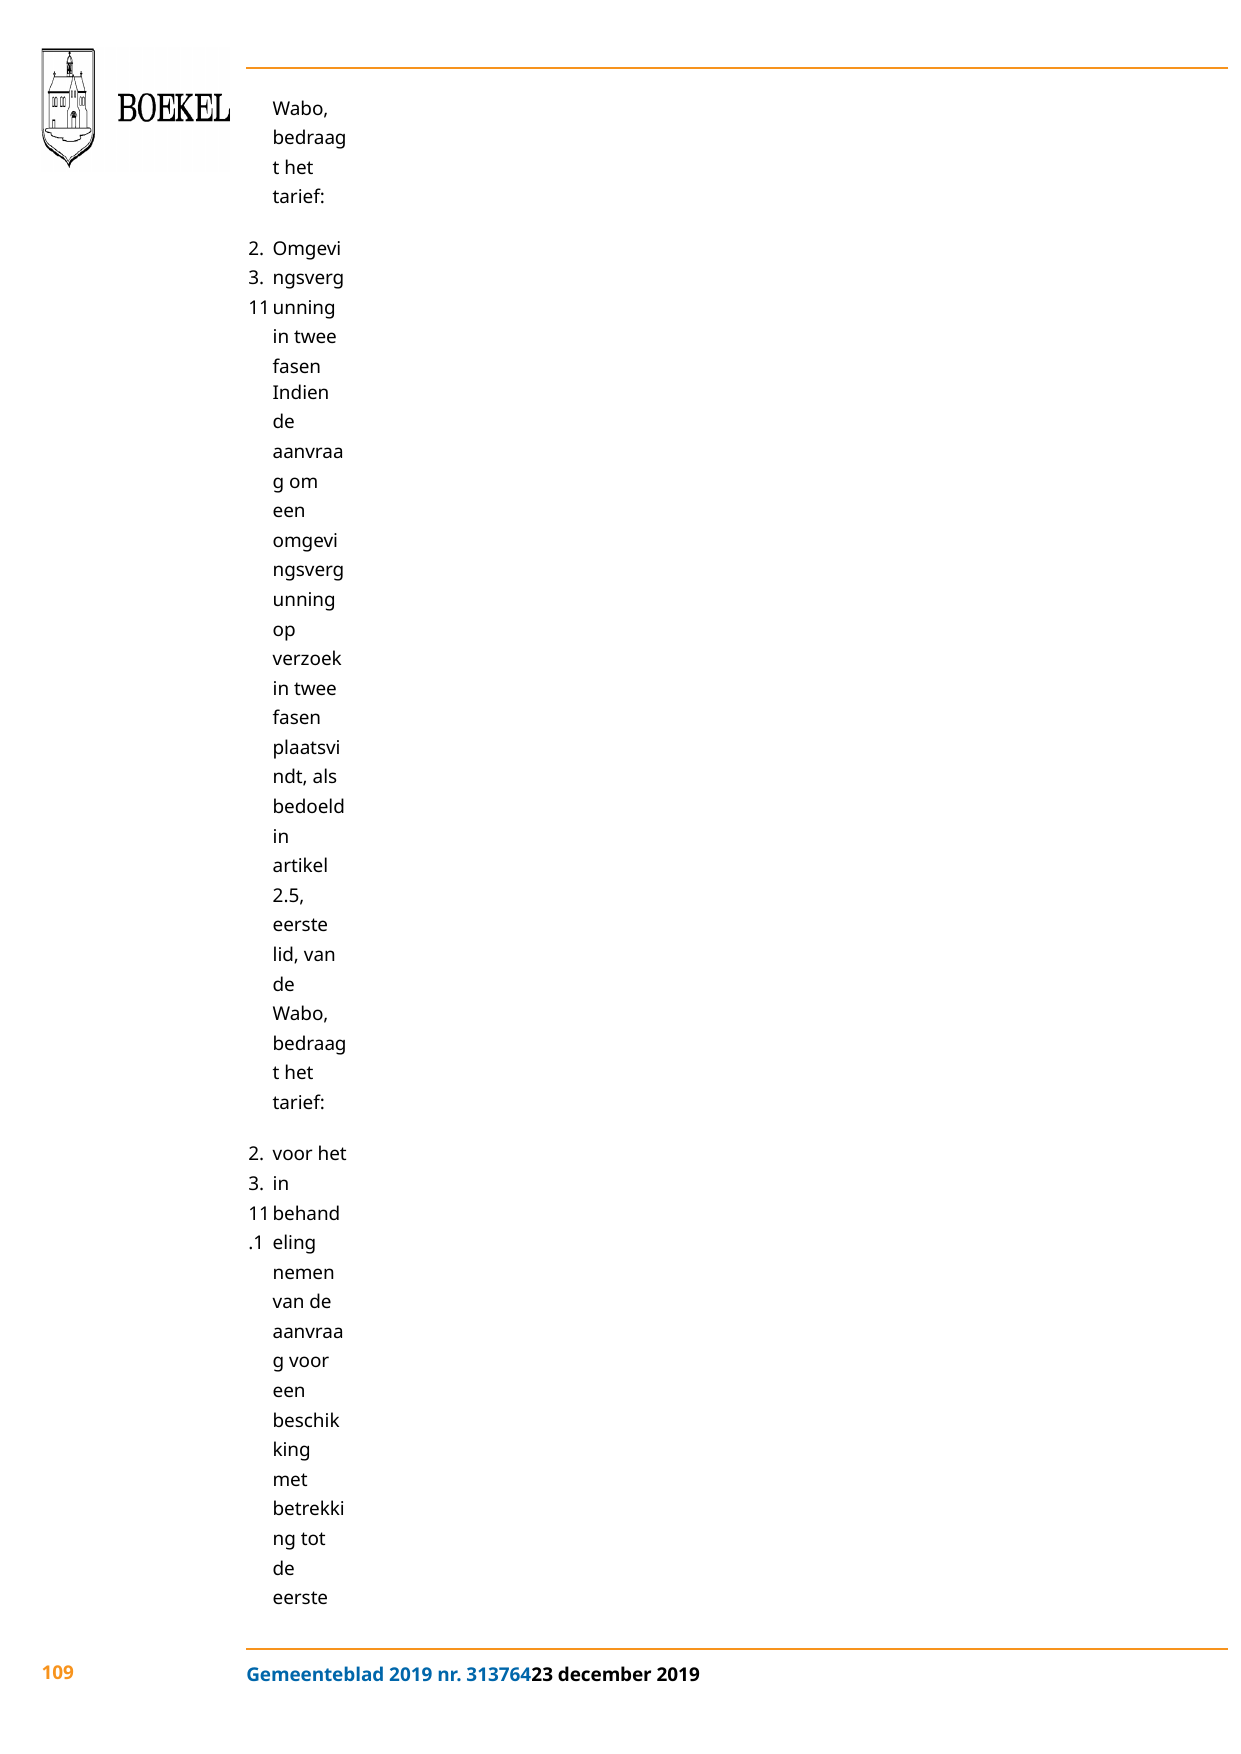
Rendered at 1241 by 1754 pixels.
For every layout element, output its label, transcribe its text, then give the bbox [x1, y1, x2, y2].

table_cell [369, 95, 389, 209]
table_cell [1111, 379, 1152, 1115]
table_cell [349, 235, 369, 379]
table_cell [870, 379, 911, 1115]
table_cell [790, 1115, 830, 1141]
table_cell [951, 235, 991, 379]
table_cell [409, 209, 429, 235]
table_cell [710, 379, 750, 1115]
table_cell [590, 1115, 630, 1141]
table_cell [590, 95, 630, 209]
picture [41, 47, 231, 172]
table_cell [510, 1141, 549, 1610]
table_cell [670, 235, 710, 379]
table_cell [1031, 1141, 1071, 1610]
table_cell [670, 95, 710, 209]
table_cell [550, 1141, 590, 1610]
table_cell [469, 1115, 509, 1141]
table_cell [389, 235, 409, 379]
table_cell [469, 209, 509, 235]
table_cell [469, 1141, 509, 1610]
table_cell [670, 1115, 710, 1141]
table_cell [550, 235, 590, 379]
table_cell [1111, 95, 1152, 209]
table_cell [1031, 95, 1071, 209]
table_cell [510, 1115, 549, 1141]
table_cell [369, 1115, 389, 1141]
table_cell [349, 1115, 369, 1141]
table_cell [1031, 1115, 1071, 1141]
table_cell [369, 235, 389, 379]
table_cell [389, 1141, 409, 1610]
table_cell [630, 235, 670, 379]
table_cell [951, 1115, 991, 1141]
table_cell [991, 1115, 1031, 1141]
table_cell [369, 1141, 389, 1610]
table_cell [790, 209, 830, 235]
table_cell [750, 235, 790, 379]
table_cell [790, 1141, 830, 1610]
table_cell Omgevingsvergunning in twee fasen [273, 235, 349, 379]
table_cell [550, 209, 590, 235]
table_cell [389, 1115, 409, 1141]
table_cell [790, 235, 830, 379]
table_cell [510, 235, 549, 379]
table_cell [870, 1141, 911, 1610]
table_cell [510, 95, 549, 209]
table_cell [911, 235, 951, 379]
table_cell [750, 379, 790, 1115]
table_cell [830, 1115, 870, 1141]
table_cell [273, 209, 349, 235]
table_cell [590, 235, 630, 379]
table_cell [273, 1115, 349, 1141]
table_cell [248, 95, 272, 209]
table_cell [1111, 1115, 1152, 1141]
table_cell [750, 1141, 790, 1610]
table_cell [469, 235, 509, 379]
table_cell [710, 95, 750, 209]
table_cell [710, 235, 750, 379]
table_cell [248, 379, 272, 1115]
table_cell [1111, 235, 1152, 379]
table_cell [750, 209, 790, 235]
table_cell [710, 1115, 750, 1141]
table_cell [991, 209, 1031, 235]
table_cell [870, 209, 911, 235]
table_cell [870, 95, 911, 209]
table_cell [1031, 379, 1071, 1115]
table_cell [469, 379, 509, 1115]
table_cell [409, 379, 429, 1115]
table_cell [1111, 1141, 1152, 1610]
table_cell [429, 95, 469, 209]
table_cell [550, 379, 590, 1115]
table_cell [349, 209, 369, 235]
table_cell [750, 95, 790, 209]
table_cell [369, 379, 389, 1115]
table_cell [248, 209, 272, 235]
table_cell [830, 235, 870, 379]
table_cell [429, 1141, 469, 1610]
table_cell [1071, 379, 1111, 1115]
table_cell [951, 95, 991, 209]
table_cell [991, 235, 1031, 379]
table_cell [630, 209, 670, 235]
table_cell [1071, 235, 1111, 379]
table_cell [830, 95, 870, 209]
table_cell [550, 1115, 590, 1141]
table_cell [911, 209, 951, 235]
table_cell [409, 235, 429, 379]
table_cell Indien de aanvraag om een omgevingsvergunning op verzoek in twee fasen plaatsvindt, als bedoeld in artikel 2.5, eerste lid, van de Wabo, bedraagt het tarief: [273, 379, 349, 1115]
table_cell [991, 95, 1031, 209]
table_cell [429, 209, 469, 235]
table_cell [670, 1141, 710, 1610]
table_cell [349, 95, 369, 209]
table_cell [630, 379, 670, 1115]
table_cell [590, 379, 630, 1115]
table_cell Wabo, bedraagt het tarief: [273, 95, 349, 209]
table_cell [630, 1141, 670, 1610]
table_cell [429, 235, 469, 379]
table_cell [911, 379, 951, 1115]
table_cell [1071, 95, 1111, 209]
table_cell [830, 1141, 870, 1610]
table_cell [550, 95, 590, 209]
table_cell [389, 95, 409, 209]
table_cell [469, 95, 509, 209]
table_cell [248, 1115, 272, 1141]
table_cell [870, 235, 911, 379]
table_cell [911, 1115, 951, 1141]
table_cell [1111, 209, 1152, 235]
table_cell [1071, 1141, 1111, 1610]
table_cell [670, 379, 710, 1115]
table_cell [409, 1115, 429, 1141]
table_cell [349, 379, 369, 1115]
table_cell [830, 209, 870, 235]
table_cell [870, 1115, 911, 1141]
table_cell [590, 1141, 630, 1610]
table_cell [710, 209, 750, 235]
table_cell [590, 209, 630, 235]
table_cell [1071, 209, 1111, 235]
table_cell [409, 1141, 429, 1610]
table_cell [630, 1115, 670, 1141]
table_cell [1031, 235, 1071, 379]
table_cell [951, 209, 991, 235]
table_cell [389, 209, 409, 235]
table_cell [750, 1115, 790, 1141]
table_cell [911, 1141, 951, 1610]
table_cell [911, 95, 951, 209]
table_cell [1071, 1115, 1111, 1141]
table_cell [429, 1115, 469, 1141]
table_cell [369, 209, 389, 235]
table_cell [389, 379, 409, 1115]
table_cell [790, 379, 830, 1115]
table_cell [510, 209, 549, 235]
table_cell [790, 95, 830, 209]
table_cell 2.3.11 [248, 235, 272, 379]
table_cell [991, 1141, 1031, 1610]
table_cell [951, 1141, 991, 1610]
table_cell [409, 95, 429, 209]
table_cell [429, 379, 469, 1115]
table_cell [670, 209, 710, 235]
table_cell [630, 95, 670, 209]
table_cell [991, 379, 1031, 1115]
table_cell [349, 1141, 369, 1610]
table_cell [710, 1141, 750, 1610]
table_cell [830, 379, 870, 1115]
table_cell [1031, 209, 1071, 235]
table_cell 2.3.11.1 [248, 1141, 272, 1610]
table_cell [951, 379, 991, 1115]
table_cell [510, 379, 549, 1115]
table_cell voor het in behandeling nemen van de aanvraag voor een beschikking met betrekking tot de eerste [273, 1141, 349, 1610]
